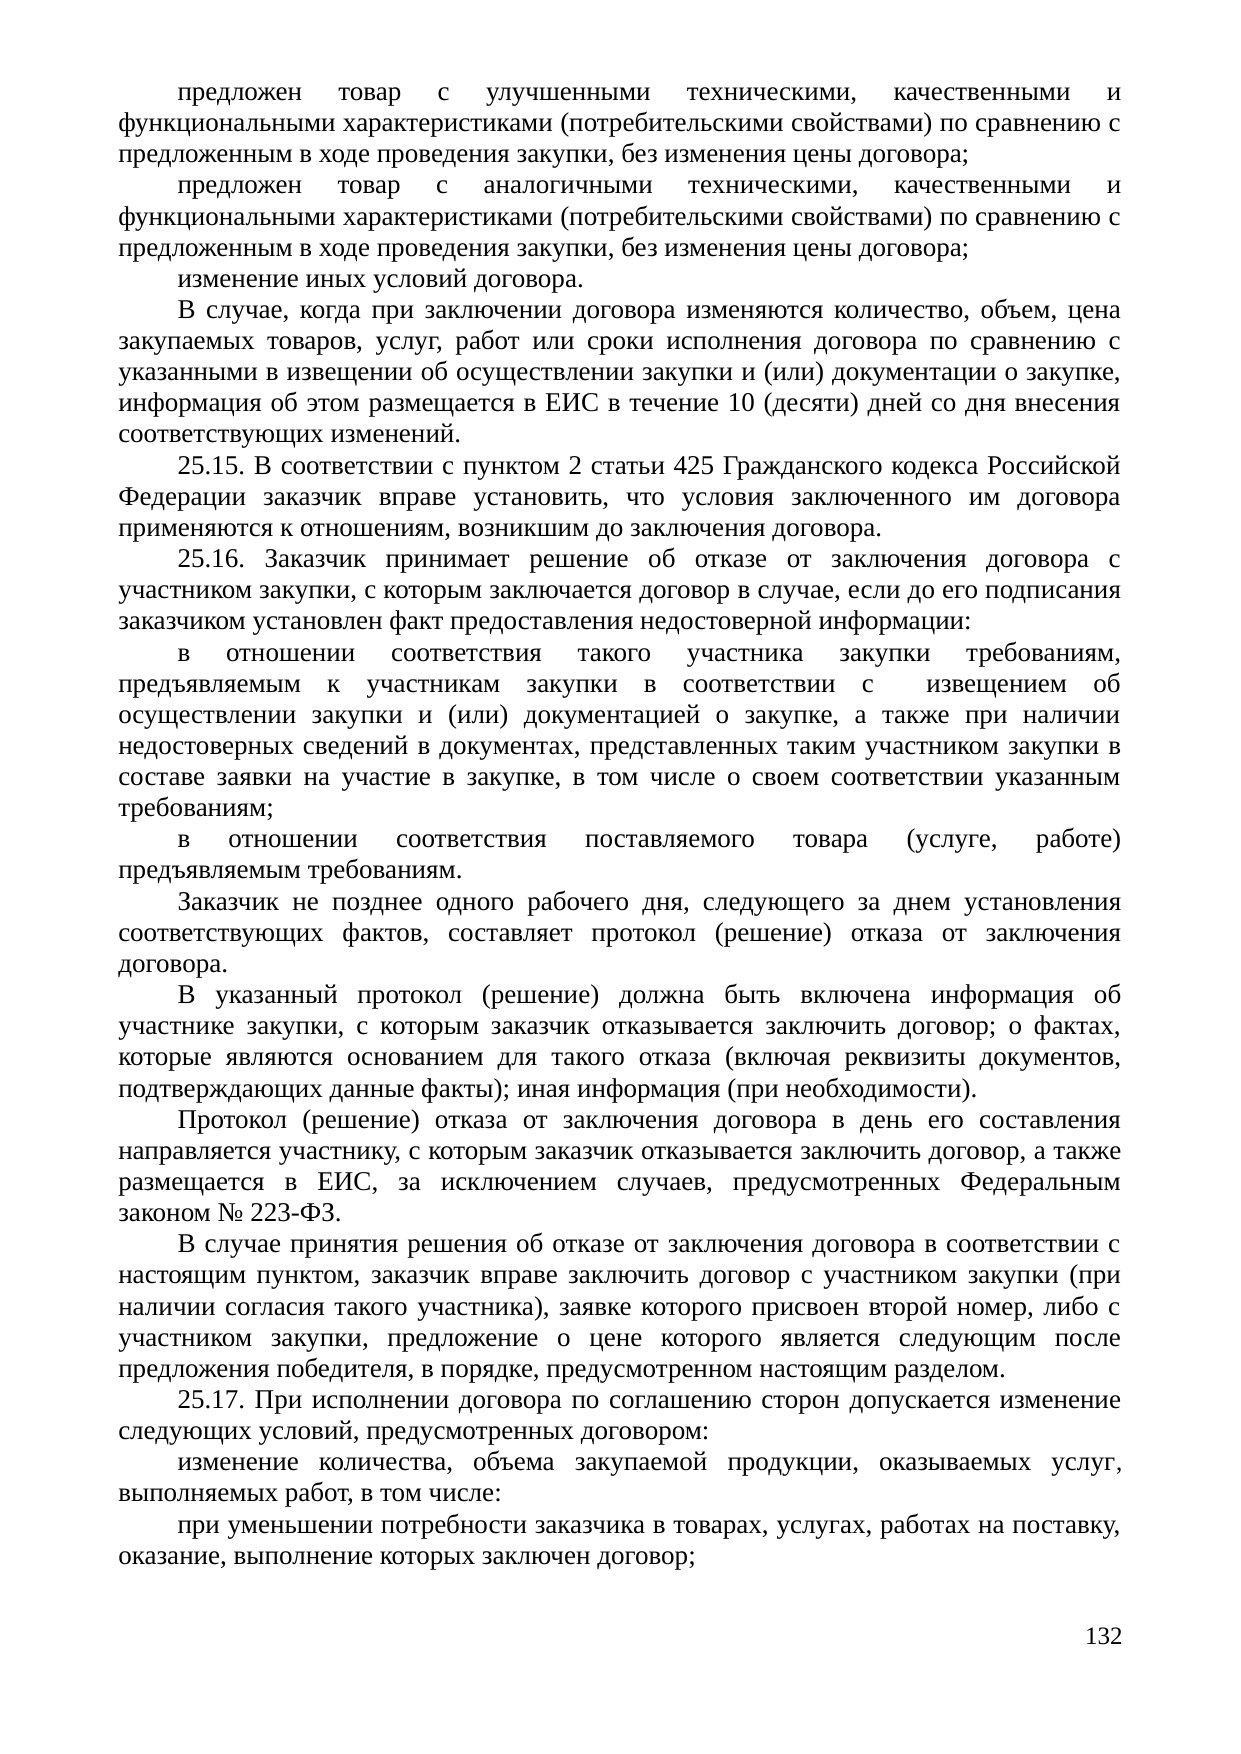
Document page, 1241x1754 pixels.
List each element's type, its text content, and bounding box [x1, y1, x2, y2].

text в отношении соответствия такого участника закупки требованиям, предъявляемым к участникам закупки в соответствии с извещением об осуществлении закупки и (или) документацией о закупке, а также при наличии недостоверных сведений в документах, представленных таким участником закупки в составе заявки на участие в закупке, в том числе о своем соответствии указанным требованиям; [118, 636, 1122, 822]
text изменение количества, объема закупаемой продукции, оказываемых услуг, выполняемых работ, в том числе: [118, 1445, 1122, 1508]
text изменение иных условий договора. [118, 262, 1122, 293]
text Заказчик не позднее одного рабочего дня, следующего за днем установления соответствующих фактов, составляет протокол (решение) отказа от заключения договора. [118, 885, 1122, 978]
text предложен товар с улучшенными техническими, качественными и функциональными характеристиками (потребительскими свойствами) по сравнению с предложенным в ходе проведения закупки, без изменения цены договора; [118, 75, 1122, 168]
text 25.17. При исполнении договора по соглашению сторон допускается изменение следующих условий, предусмотренных договором: [118, 1383, 1122, 1445]
text 25.16. Заказчик принимает решение об отказе от заключения договора с участником закупки, с которым заключается договор в случае, если до его подписания заказчиком установлен факт предоставления недостоверной информации: [118, 542, 1122, 636]
text в отношении соответствия поставляемого товара (услуге, работе) предъявляемым требованиям. [118, 822, 1122, 885]
text В случае, когда при заключении договора изменяются количество, объем, цена закупаемых товаров, услуг, работ или сроки исполнения договора по сравнению с указанными в извещении об осуществлении закупки и (или) документации о закупке, информация об этом размещается в ЕИС в течение 10 (десяти) дней со дня внесения соответствующих изменений. [118, 293, 1122, 449]
text В случае принятия решения об отказе от заключения договора в соответствии с настоящим пунктом, заказчик вправе заключить договор с участником закупки (при наличии согласия такого участника), заявке которого присвоен второй номер, либо с участником закупки, предложение о цене которого является следующим после предложения победителя, в порядке, предусмотренном настоящим разделом. [118, 1227, 1122, 1383]
text Протокол (решение) отказа от заключения договора в день его составления направляется участнику, с которым заказчик отказывается заключить договор, а также размещается в ЕИС, за исключением случаев, предусмотренных Федеральным законом № 223-ФЗ. [118, 1103, 1122, 1227]
text В указанный протокол (решение) должна быть включена информация об участнике закупки, с которым заказчик отказывается заключить договор; о фактах, которые являются основанием для такого отказа (включая реквизиты документов, подтверждающих данные факты); иная информация (при необходимости). [118, 978, 1122, 1103]
text предложен товар с аналогичными техническими, качественными и функциональными характеристиками (потребительскими свойствами) по сравнению с предложенным в ходе проведения закупки, без изменения цены договора; [118, 168, 1122, 262]
text 25.15. В соответствии с пунктом 2 статьи 425 Гражданского кодекса Российской Федерации заказчик вправе установить, что условия заключенного им договора применяются к отношениям, возникшим до заключения договора. [118, 449, 1122, 542]
text при уменьшении потребности заказчика в товарах, услугах, работах на поставку, оказание, выполнение которых заключен договор; [118, 1508, 1122, 1570]
